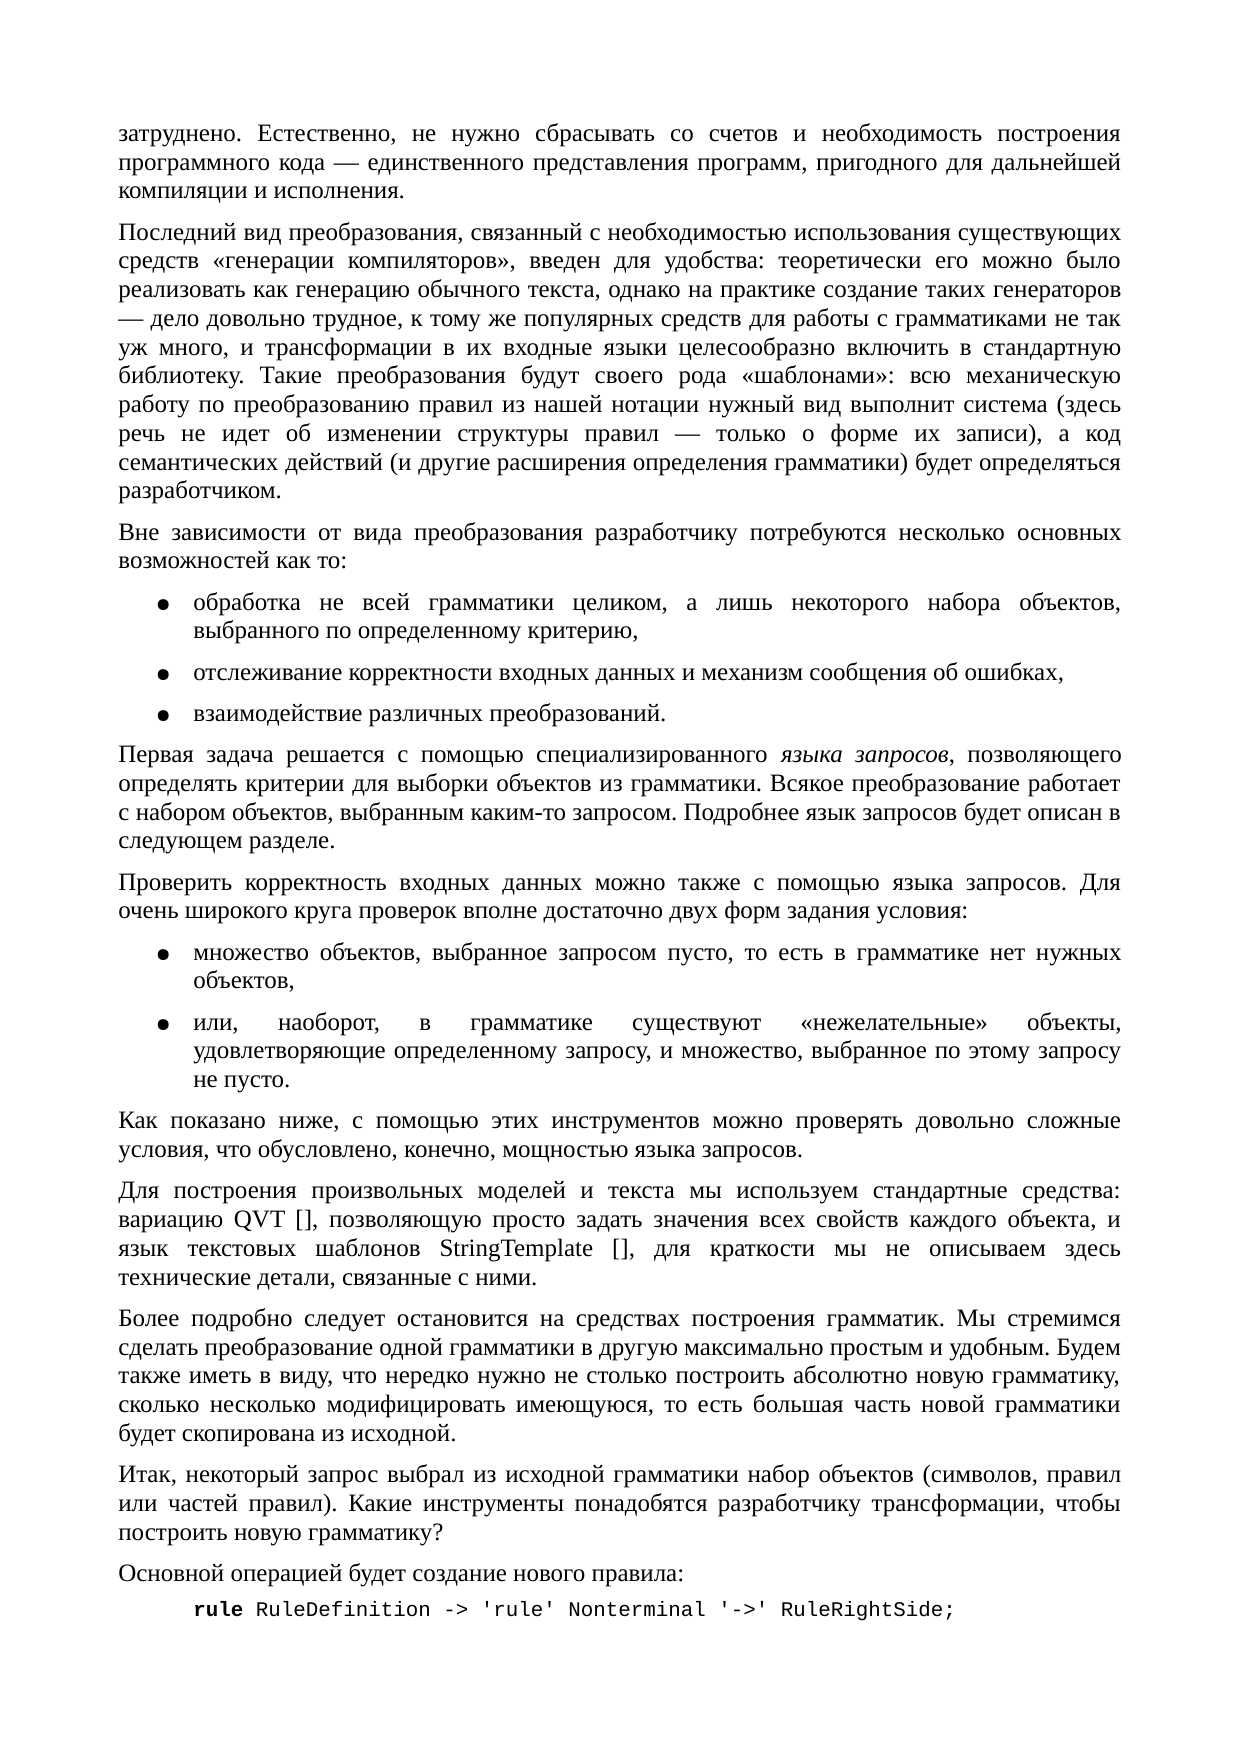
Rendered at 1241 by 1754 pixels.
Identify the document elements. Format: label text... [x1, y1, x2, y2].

text Для построения произвольных моделей и текста мы используем стандартные средства: вариацию QVT [], позволяющую просто задать значения всех свойств каждого объекта, и язык текстовых шаблонов StringTemplate [], для краткости мы не описываем здесь технические детали, связанные с ними. [118, 1176, 1122, 1291]
list множество объектов, выбранное запросом пусто, то есть в грамматике нет нужных объектов, [156, 937, 1122, 994]
text Вне зависимости от вида преобразования разработчику потребуются несколько основных возможностей как то: [118, 517, 1122, 574]
list или, наоборот, в грамматике существуют «нежелательные» объекты, удовлетворяющие определенному запросу, и множество, выбранное по этому запросу не пусто. [156, 1007, 1122, 1093]
text Более подробно следует остановится на средствах построения грамматик. Мы стремимся сделать преобразование одной грамматики в другую максимально простым и удобным. Будем также иметь в виду, что нередко нужно не столько построить абсолютно новую грамматику, сколько несколько модифицировать имеющуюся, то есть большая часть новой грамматики будет скопирована из исходной. [118, 1303, 1122, 1447]
text Последний вид преобразования, связанный с необходимостью использования существующих средств «генерации компиляторов», введен для удобства: теоретически его можно было реализовать как генерацию обычного текста, однако на практике создание таких генераторов — дело довольно трудное, к тому же популярных средств для работы с грамматиками не так уж много, и трансформации в их входные языки целесообразно включить в стандартную библиотеку. Такие преобразования будут своего рода «шаблонами»: всю механическую работу по преобразованию правил из нашей нотации нужный вид выполнит система (здесь речь не идет об изменении структуры правил — только о форме их записи), а код семантических действий (и другие расширения определения грамматики) будет определяться разработчиком. [118, 217, 1122, 504]
list обработка не всей грамматики целиком, а лишь некоторого набора объектов, выбранного по определенному критерию, [156, 587, 1122, 644]
list отслеживание корректности входных данных и механизм сообщения об ошибках, [156, 657, 1122, 686]
list взаимодействие различных преобразований. [156, 698, 1122, 727]
text Итак, некоторый запрос выбрал из исходной грамматики набор объектов (символов, правил или частей правил). Какие инструменты понадобятся разработчику трансформации, чтобы построить новую грамматику? [118, 1459, 1122, 1546]
text Первая задача решается с помощью специализированного языка запросов, позволяющего определять критерии для выборки объектов из грамматики. Всякое преобразование работает с набором объектов, выбранным каким-то запросом. Подробнее язык запросов будет описан в следующем разделе. [118, 739, 1122, 854]
text затруднено. Естественно, не нужно сбрасывать со счетов и необходимость построения программного кода — единственного представления программ, пригодного для дальнейшей компиляции и исполнения. [118, 118, 1122, 204]
text Проверить корректность входных данных можно также с помощью языка запросов. Для очень широкого круга проверок вполне достаточно двух форм задания условия: [118, 867, 1122, 924]
text rule RuleDefinition -> 'rule' Nonterminal '->' RuleRightSide; [193, 1599, 1122, 1623]
text Основной операцией будет создание нового правила: [118, 1558, 1122, 1587]
text Как показано ниже, с помощью этих инструментов можно проверять довольно сложные условия, что обусловлено, конечно, мощностью языка запросов. [118, 1106, 1122, 1163]
